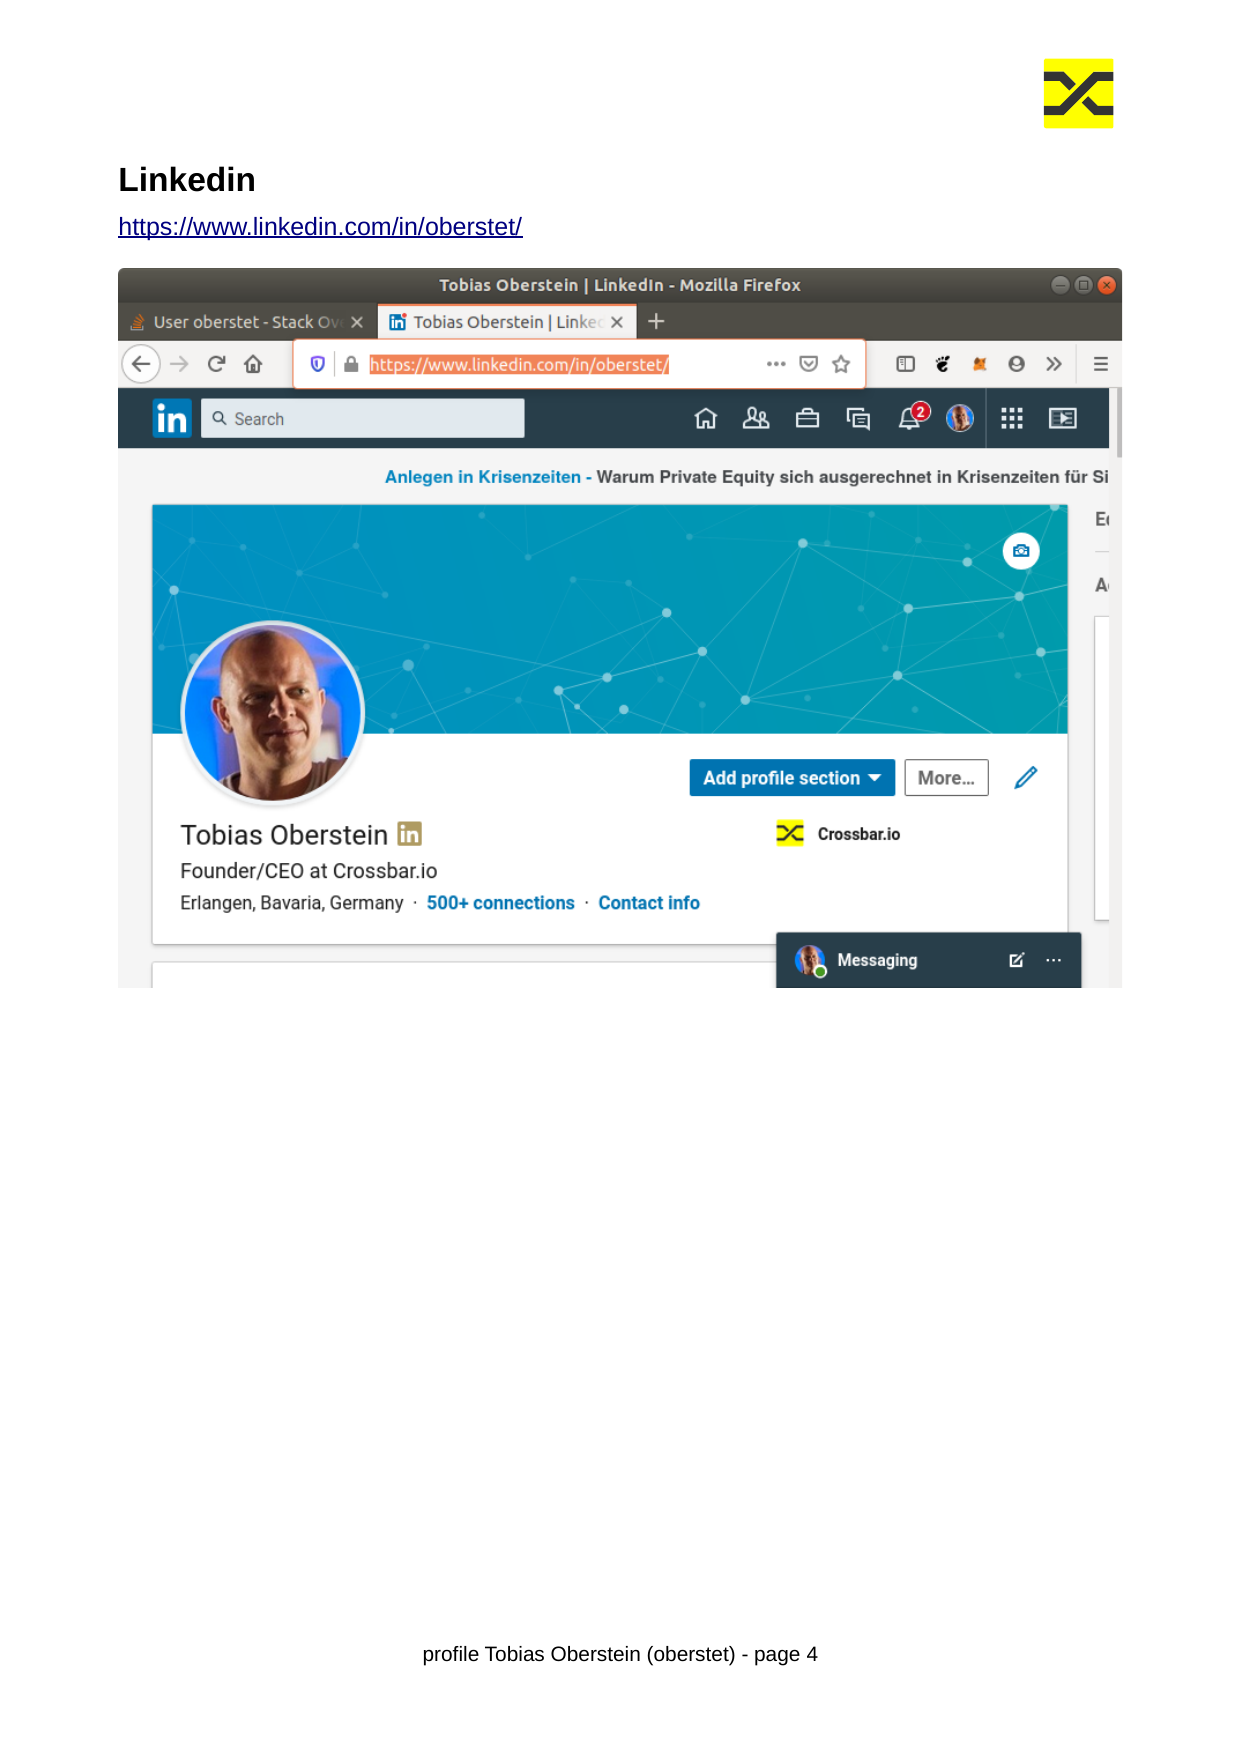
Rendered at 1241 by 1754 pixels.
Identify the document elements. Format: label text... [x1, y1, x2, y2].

text https://www.linkedin.com/in/oberstet/ [118, 211, 1122, 240]
picture [118, 268, 1123, 988]
subtitle Linkedin [118, 160, 1122, 199]
